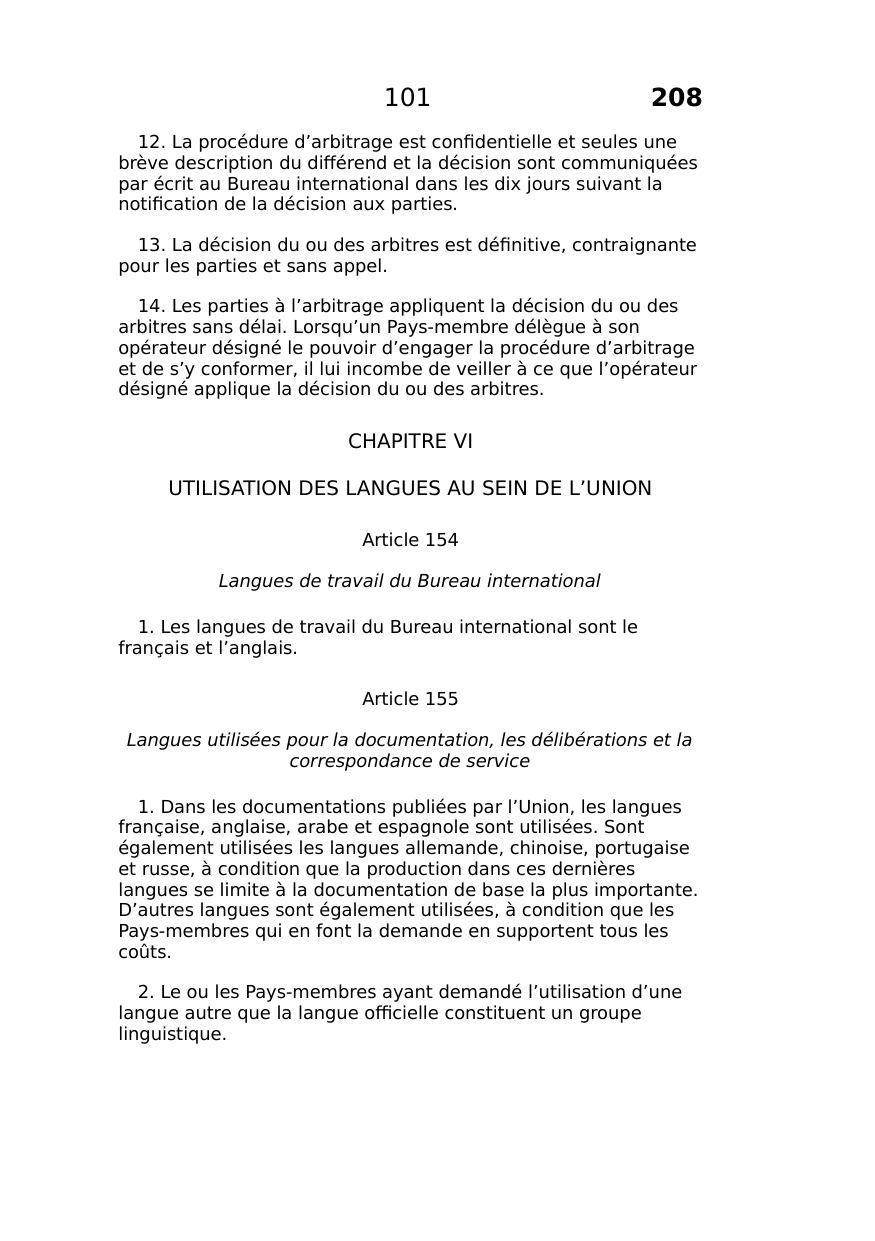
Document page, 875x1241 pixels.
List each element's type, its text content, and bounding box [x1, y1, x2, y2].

text 13. La décision du ou des arbitres est définitive, contraignante pour les parties et sans appel. [118, 235, 703, 276]
subtitle CHAPITRE VI UTILISATION DES LANGUES AU SEIN DE L’UNION [118, 430, 703, 500]
text 1. Dans les documentations publiées par l’Union, les langues française, anglaise, arabe et espagnole sont utilisées. Sont également utilisées les langues allemande, chinoise, portugaise et russe, à condition que la production dans ces dernières langues se limite à la documentation de base la plus importante. D’autres langues sont également utilisées, à condition que les Pays-membres qui en font la demande en supportent tous les coûts. [118, 796, 703, 962]
text 12. La procédure d’arbitrage est confidentielle et seules une brève description du différend et la décision sont communiquées par écrit au Bureau international dans les dix jours suivant la notification de la décision aux parties. [118, 132, 703, 215]
text 2. Le ou les Pays-membres ayant demandé l’utilisation d’une langue autre que la langue officielle constituent un groupe linguistique. [118, 982, 703, 1044]
subtitle Article 155 Langues utilisées pour la documentation, les délibérations et la correspondance de service [118, 688, 703, 771]
text 1. Les langues de travail du Bureau international sont le français et l’anglais. [118, 617, 703, 658]
text 14. Les parties à l’arbitrage appliquent la décision du ou des arbitres sans délai. Lorsqu’un Pays-membre délègue à son opérateur désigné le pouvoir d’engager la procédure d’arbitrage et de s’y conformer, il lui incombe de veiller à ce que l’opérateur désigné applique la décision du ou des arbitres. [118, 296, 703, 400]
subtitle Article 154 Langues de travail du Bureau international [118, 530, 703, 592]
